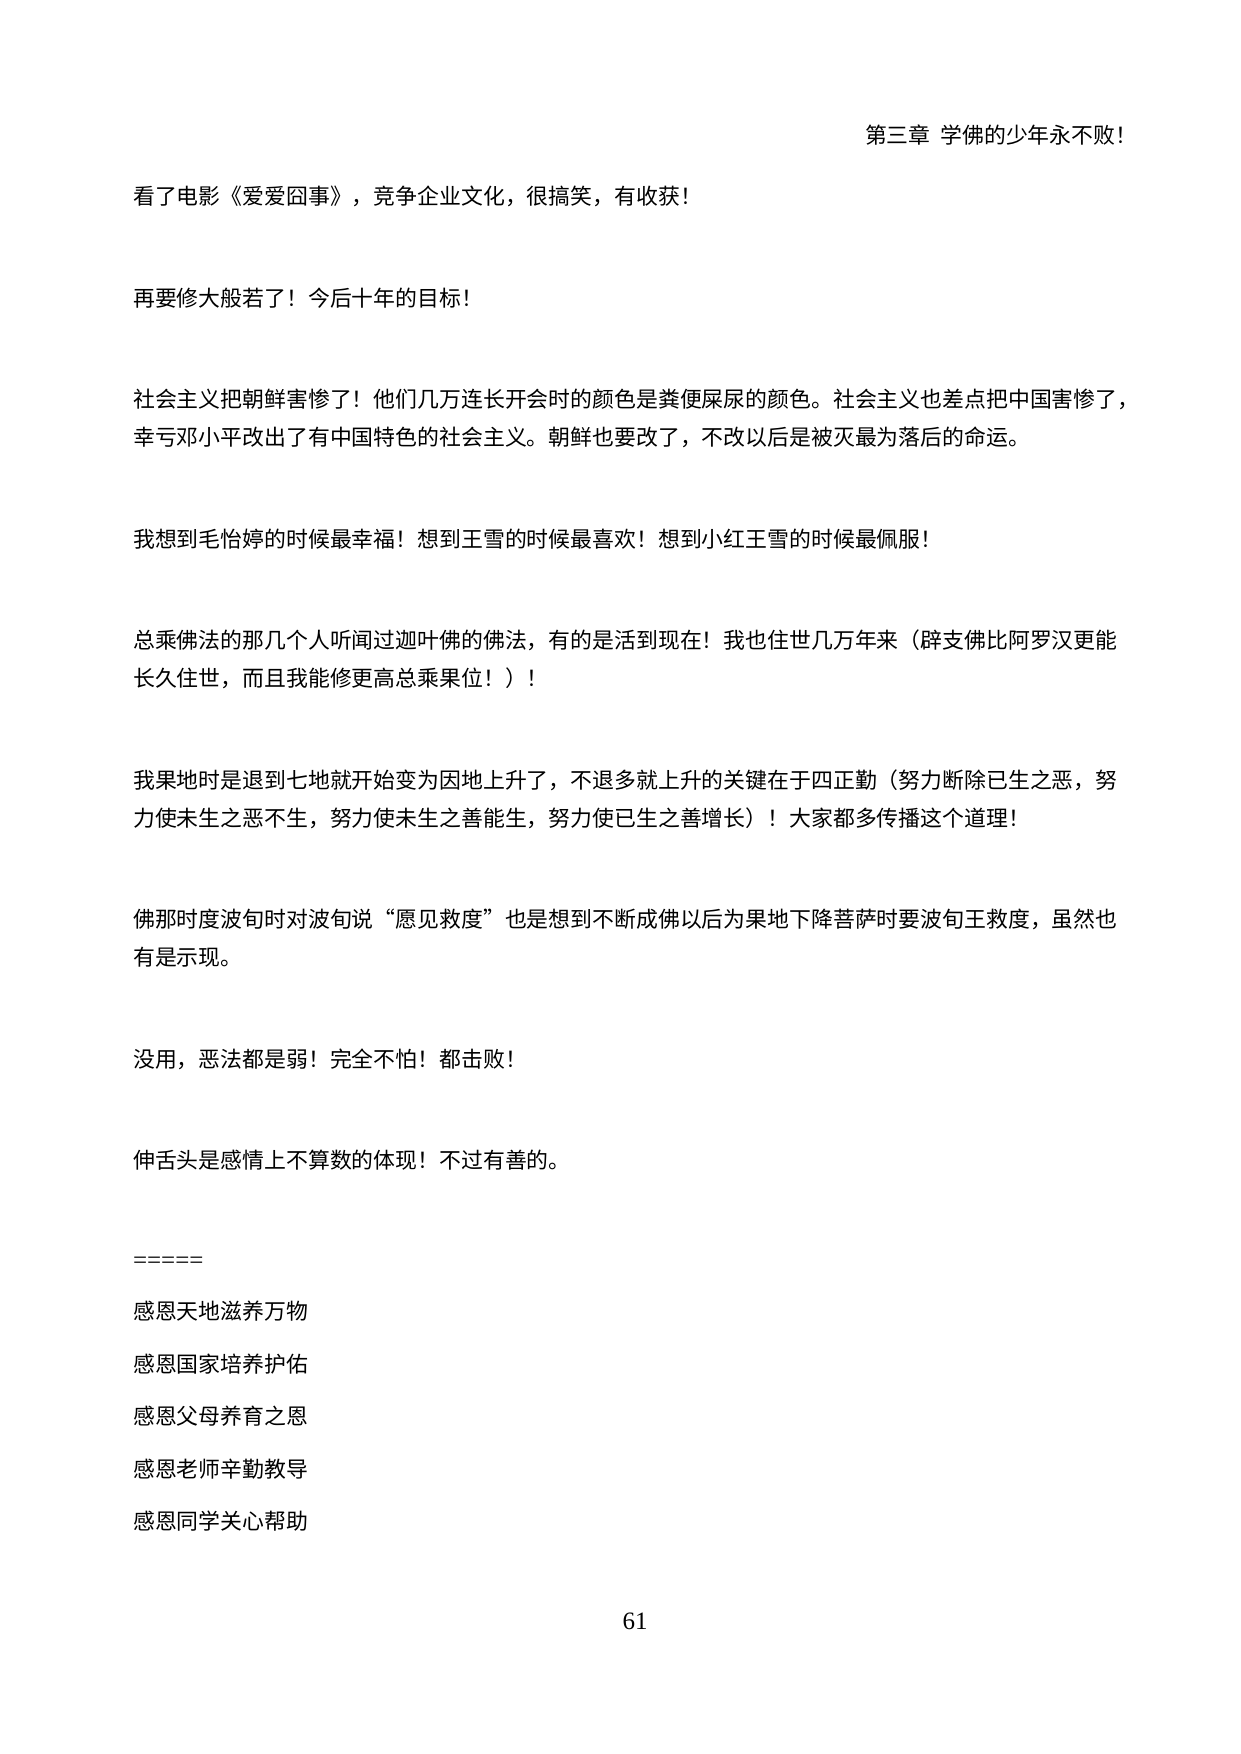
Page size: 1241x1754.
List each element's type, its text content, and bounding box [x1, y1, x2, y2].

text 佛那时度波旬时对波旬说“愿见救度”也是想到不断成佛以后为果地下降菩萨时要波旬王救度，虽然也有是示现。 [133, 902, 1137, 972]
text 我想到毛怡婷的时候最幸福！想到王雪的时候最喜欢！想到小红王雪的时候最佩服！ [133, 522, 1137, 553]
text 感恩国家培养护佑 [133, 1347, 1137, 1378]
text 总乘佛法的那几个人听闻过迦叶佛的佛法，有的是活到现在！我也住世几万年来（辟支佛比阿罗汉更能长久住世，而且我能修更高总乘果位！）！ [133, 623, 1137, 693]
text 感恩父母养育之恩 [133, 1399, 1137, 1431]
text 没用，恶法都是弱！完全不怕！都击败！ [133, 1042, 1137, 1073]
text ===== [133, 1245, 1137, 1274]
text 感恩同学关心帮助 [133, 1504, 1137, 1536]
text 伸舌头是感情上不算数的体现！不过有善的。 [133, 1143, 1137, 1175]
text 社会主义把朝鲜害惨了！他们几万连长开会时的颜色是粪便屎尿的颜色。社会主义也差点把中国害惨了，幸亏邓小平改出了有中国特色的社会主义。朝鲜也要改了，不改以后是被灭最为落后的命运。 [133, 382, 1137, 452]
text 我果地时是退到七地就开始变为因地上升了，不退多就上升的关键在于四正勤（努力断除已生之恶，努力使未生之恶不生，努力使未生之善能生，努力使已生之善增长）！大家都多传播这个道理！ [133, 763, 1137, 832]
text 再要修大般若了！今后十年的目标！ [133, 281, 1137, 312]
text 看了电影《爱爱囧事》，竞争企业文化，很搞笑，有收获！ [133, 179, 1137, 211]
text 感恩天地滋养万物 [133, 1294, 1137, 1326]
text 感恩老师辛勤教导 [133, 1452, 1137, 1483]
